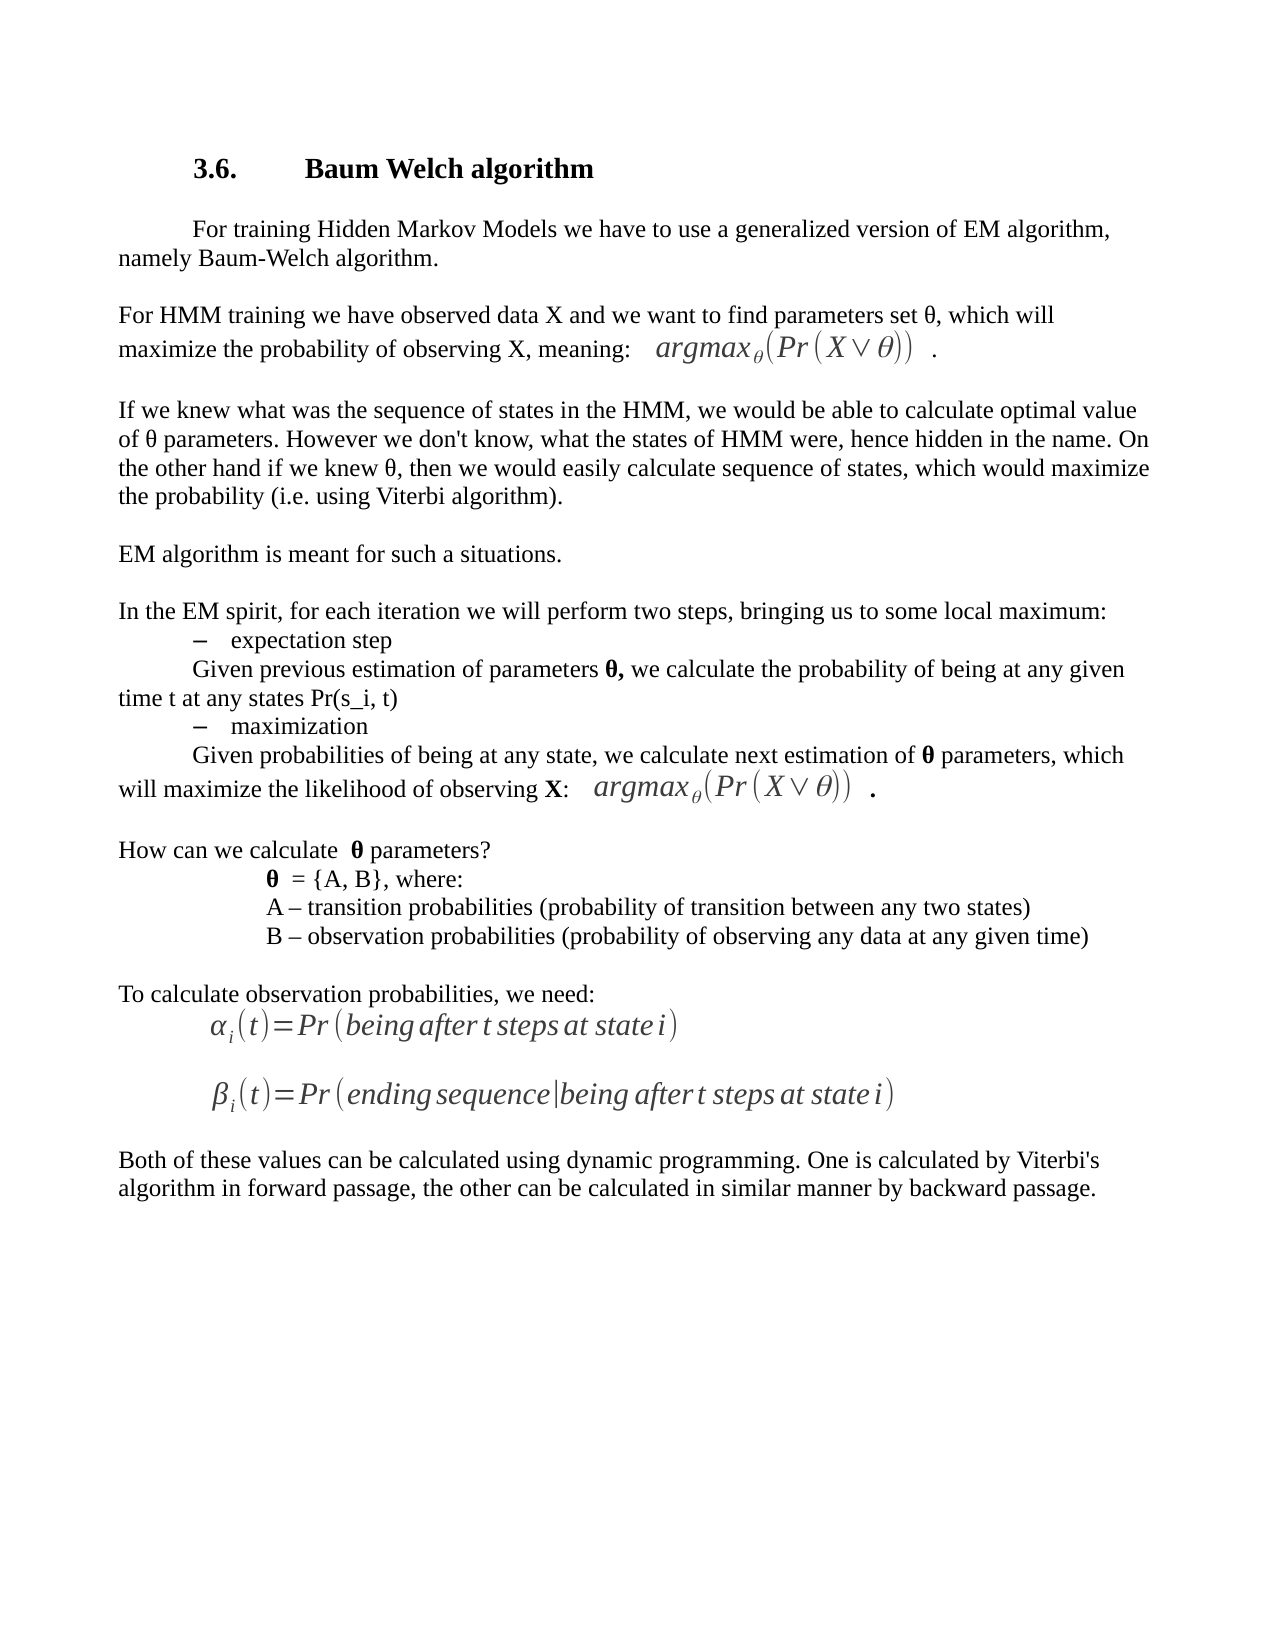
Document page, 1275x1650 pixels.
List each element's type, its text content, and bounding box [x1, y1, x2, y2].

text In the EM spirit, for each iteration we will perform two steps, bringing us to some local maximum: [118, 596, 1157, 625]
text Given previous estimation of parameters θ, we calculate the probability of being at any given time t at any states Pr(s_i, t) [118, 654, 1157, 711]
text A – transition probabilities (probability of transition between any two states) [118, 892, 1157, 921]
text Both of these values can be calculated using dynamic programming. One is calculated by Viterbi's algorithm in forward passage, the other can be calculated in similar manner by backward passage. [118, 1145, 1157, 1202]
text For HMM training we have observed data X and we want to find parameters set θ, which will maximize the probability of observing X, meaning: . [118, 300, 1157, 366]
list expectation step [193, 625, 1157, 654]
list Baum Welch algorithm [193, 152, 1157, 185]
text For training Hidden Markov Models we have to use a generalized version of EM algorithm, namely Baum-Welch algorithm. [118, 214, 1157, 271]
text To calculate observation probabilities, we need: [118, 979, 1157, 1007]
list maximization [193, 711, 1157, 740]
text If we knew what was the sequence of states in the HMM, we would be able to calculate optimal value of θ parameters. However we don't know, what the states of HMM were, hence hidden in the name. On the other hand if we knew θ, then we would easily calculate sequence of states, which would maximize the probability (i.e. using Viterbi algorithm). [118, 395, 1157, 510]
text How can we calculate θ parameters? [118, 835, 1157, 864]
text EM algorithm is meant for such a situations. [118, 539, 1157, 568]
text B – observation probabilities (probability of observing any data at any given time) [118, 921, 1157, 950]
text Given probabilities of being at any state, we calculate next estimation of θ parameters, which will maximize the likelihood of observing X: . [118, 740, 1157, 806]
text θ = {A, B}, where: [118, 864, 1157, 892]
